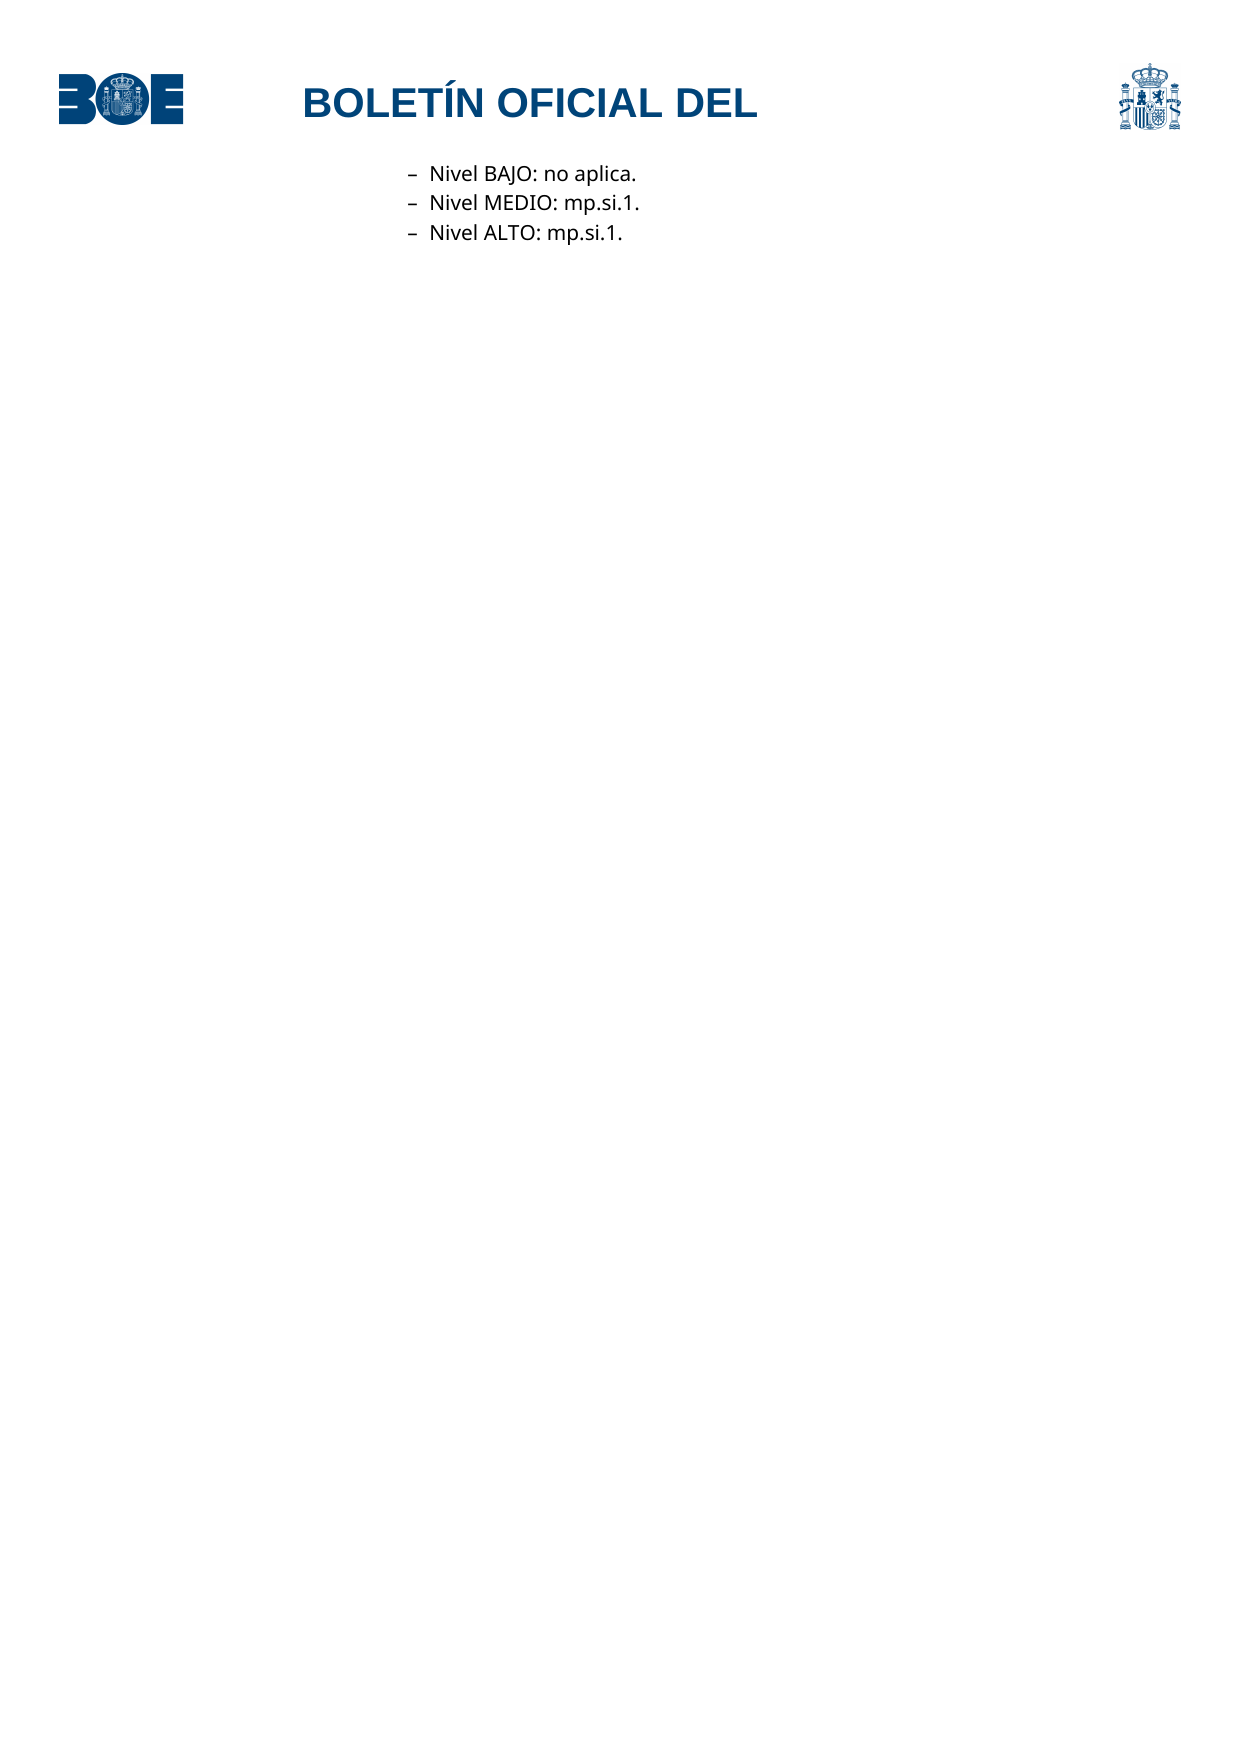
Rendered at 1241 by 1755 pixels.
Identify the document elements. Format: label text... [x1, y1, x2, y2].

list Nivel MEDIO: mp.si.1. [407, 188, 1199, 217]
list Nivel ALTO: mp.si.1. [407, 218, 1199, 246]
list Nivel BAJO: no aplica. [407, 159, 1199, 187]
